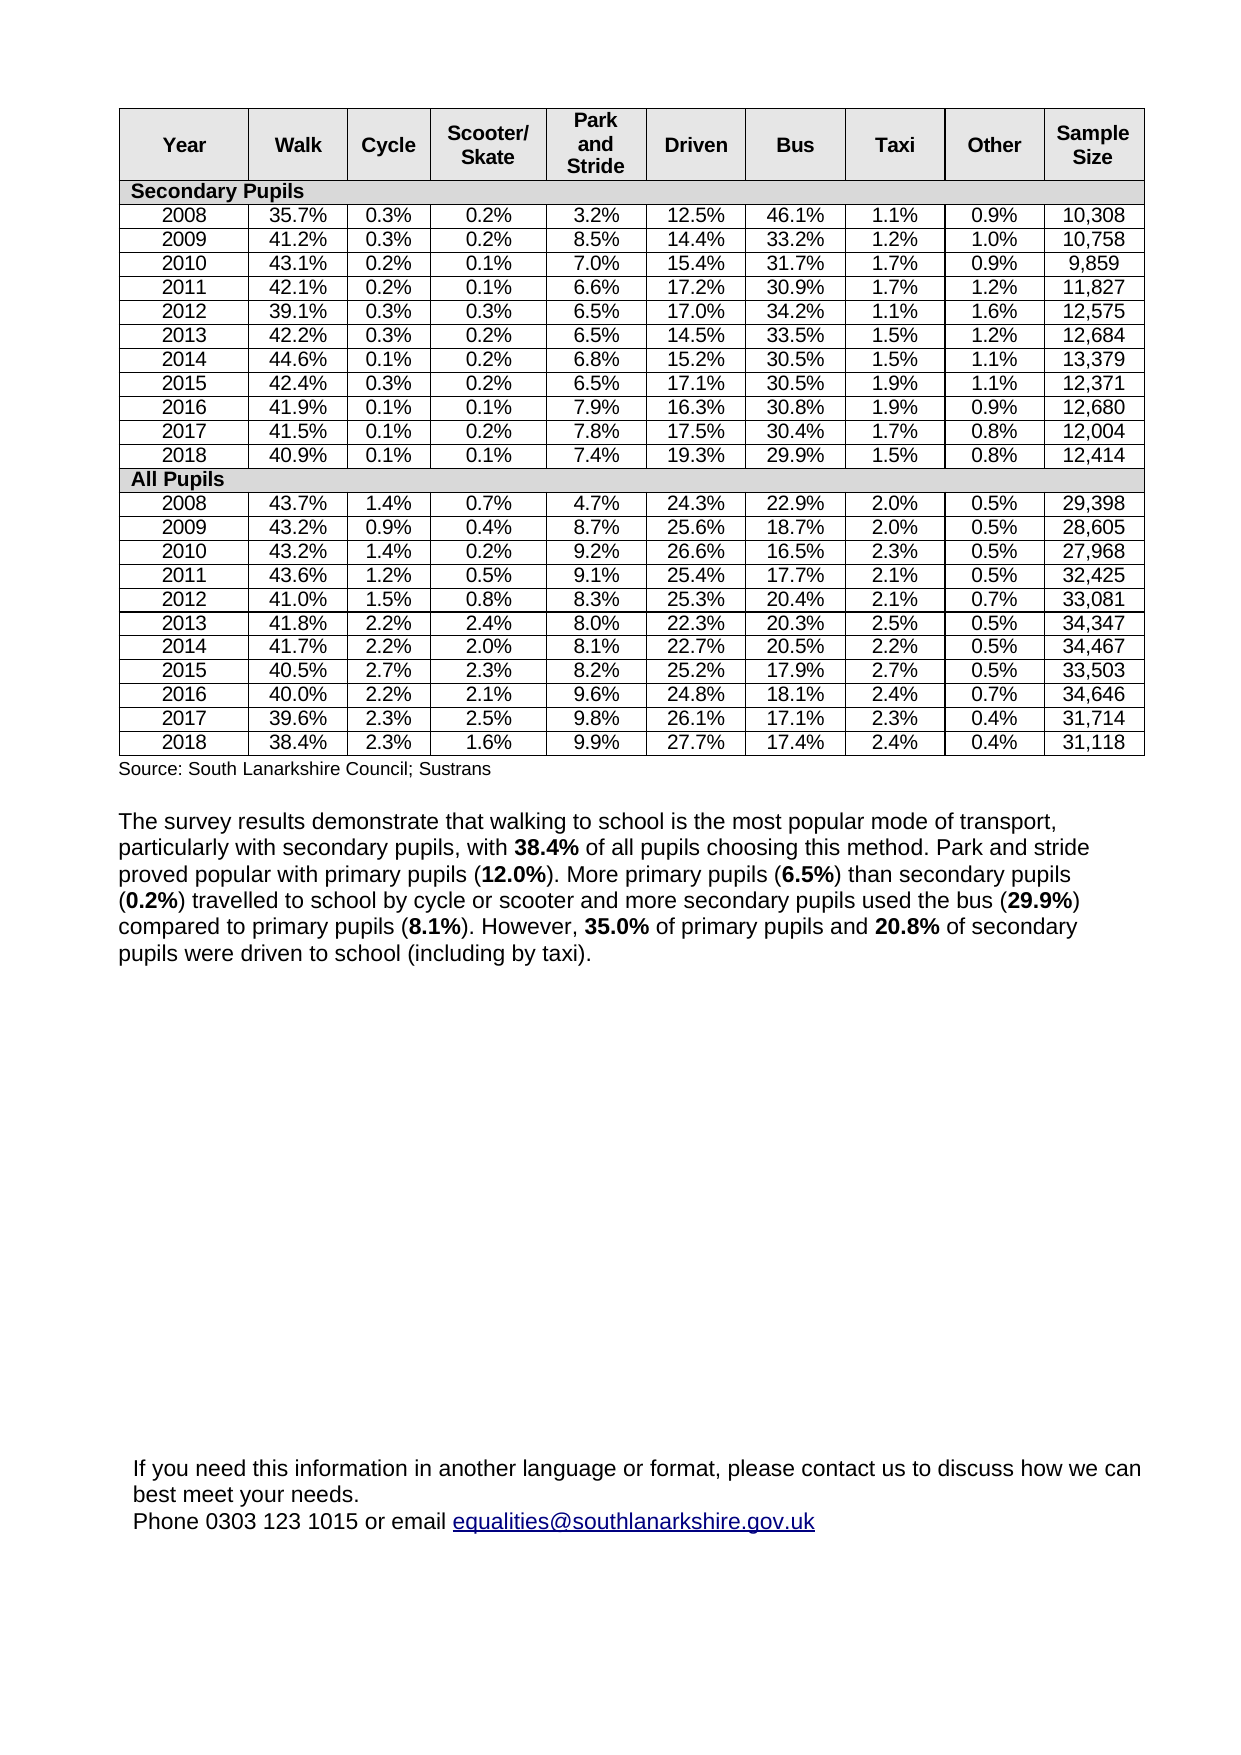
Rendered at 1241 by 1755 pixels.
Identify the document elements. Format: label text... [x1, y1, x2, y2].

table_header Cycle [348, 109, 430, 180]
table_cell 13,379 [1045, 349, 1144, 372]
table_cell 1.4% [348, 493, 430, 516]
table_cell 16.3% [647, 397, 745, 420]
table_cell 30.5% [746, 349, 845, 372]
table_cell 0.2% [348, 253, 430, 276]
table_cell 8.5% [547, 229, 646, 252]
table_cell 17.5% [647, 421, 745, 444]
table_cell 41.0% [249, 589, 347, 611]
table_cell 2.2% [846, 636, 944, 659]
table_cell 2.4% [431, 613, 546, 635]
table_cell 6.8% [547, 349, 646, 372]
table_cell 0.1% [431, 397, 546, 420]
table_cell 0.7% [946, 589, 1044, 611]
table_cell 1.5% [846, 325, 944, 348]
table_cell 0.2% [431, 541, 546, 563]
table_cell 0.2% [431, 205, 546, 228]
table_cell 0.3% [431, 301, 546, 324]
table_cell 2010 [120, 541, 248, 563]
table_cell 25.2% [647, 660, 745, 683]
table_cell 41.9% [249, 397, 347, 420]
table_cell 33.5% [746, 325, 845, 348]
table_cell 1.2% [348, 565, 430, 587]
table_cell 43.6% [249, 565, 347, 587]
table_cell 2015 [120, 660, 248, 683]
table_cell 26.6% [647, 541, 745, 563]
table_cell 44.6% [249, 349, 347, 372]
table_cell 18.7% [746, 517, 845, 539]
table_cell 8.2% [547, 660, 646, 683]
table_cell 2014 [120, 636, 248, 659]
table_cell 0.4% [946, 732, 1044, 755]
table_cell 46.1% [746, 205, 845, 228]
table_cell 11,827 [1045, 277, 1144, 300]
table_cell 24.3% [647, 493, 745, 516]
table_cell 0.9% [348, 517, 430, 539]
table_cell 2009 [120, 517, 248, 539]
table_cell 2.1% [431, 684, 546, 707]
table_cell 10,758 [1045, 229, 1144, 252]
table_cell 1.7% [846, 421, 944, 444]
table_cell 0.5% [946, 517, 1044, 539]
table_cell 17.1% [647, 373, 745, 396]
table_cell 2010 [120, 253, 248, 276]
table_cell 0.2% [431, 325, 546, 348]
table_cell 1.1% [946, 349, 1044, 372]
table_cell 29.9% [746, 445, 845, 468]
table_cell 2.3% [431, 660, 546, 683]
table_cell 0.9% [946, 397, 1044, 420]
table_cell 2.1% [846, 589, 944, 611]
table_cell 2.3% [348, 732, 430, 755]
table_cell 30.5% [746, 373, 845, 396]
table_cell 1.2% [946, 277, 1044, 300]
table_cell 0.3% [348, 229, 430, 252]
table_cell 40.0% [249, 684, 347, 707]
table_cell 0.2% [431, 373, 546, 396]
table_cell 34,347 [1045, 613, 1144, 635]
table_cell 1.5% [348, 589, 430, 611]
table_cell 0.8% [946, 445, 1044, 468]
table_cell 1.2% [946, 325, 1044, 348]
table_cell 0.7% [946, 684, 1044, 707]
text Source: South Lanarkshire Council; Sustrans [118, 758, 1196, 779]
table_cell 2009 [120, 229, 248, 252]
table_cell 1.1% [946, 373, 1044, 396]
table_cell 33.2% [746, 229, 845, 252]
table_cell 2.4% [846, 684, 944, 707]
table_cell 20.4% [746, 589, 845, 611]
table_cell 0.2% [348, 277, 430, 300]
table_cell 2013 [120, 613, 248, 635]
table_cell 27.7% [647, 732, 745, 755]
table_cell 0.5% [946, 565, 1044, 587]
table_cell 2017 [120, 708, 248, 731]
table_cell 17.0% [647, 301, 745, 324]
table_header Other [946, 109, 1044, 180]
table_cell 2016 [120, 684, 248, 707]
table_cell 9.1% [547, 565, 646, 587]
table_cell All Pupils [120, 469, 1144, 492]
table_cell 40.5% [249, 660, 347, 683]
table_cell 40.9% [249, 445, 347, 468]
table_cell 1.9% [846, 373, 944, 396]
table_cell 17.4% [746, 732, 845, 755]
table_cell 28,605 [1045, 517, 1144, 539]
table_cell 1.9% [846, 397, 944, 420]
table_cell 0.2% [431, 349, 546, 372]
table_cell 2.2% [348, 684, 430, 707]
table_cell 41.2% [249, 229, 347, 252]
table_cell 8.0% [547, 613, 646, 635]
table_cell 0.2% [431, 421, 546, 444]
table_cell 22.7% [647, 636, 745, 659]
table_cell 2.0% [846, 517, 944, 539]
table_cell 10,308 [1045, 205, 1144, 228]
table_cell 1.2% [846, 229, 944, 252]
table_cell 2018 [120, 445, 248, 468]
text Phone 0303 123 1015 or email equalities@southlanarkshire.gov.uk [133, 1508, 1196, 1534]
table_cell 7.9% [547, 397, 646, 420]
table_cell 42.4% [249, 373, 347, 396]
table_cell 2.3% [348, 708, 430, 731]
table_cell 2008 [120, 205, 248, 228]
table_cell 12,684 [1045, 325, 1144, 348]
table_cell 2.0% [846, 493, 944, 516]
table_cell 0.8% [431, 589, 546, 611]
table_header Driven [647, 109, 745, 180]
table_cell 3.2% [547, 205, 646, 228]
table_cell 0.8% [946, 421, 1044, 444]
table_cell 2013 [120, 325, 248, 348]
table_cell 2014 [120, 349, 248, 372]
table_cell 12,575 [1045, 301, 1144, 324]
table_cell 0.7% [431, 493, 546, 516]
table_cell 1.1% [846, 301, 944, 324]
table_cell 2017 [120, 421, 248, 444]
table_cell 17.9% [746, 660, 845, 683]
text If you need this information in another language or format, please contact us to discuss how we can best meet your needs. [133, 1455, 1145, 1507]
table_cell 0.3% [348, 301, 430, 324]
table_cell 0.1% [348, 349, 430, 372]
table_cell 33,081 [1045, 589, 1144, 611]
table_cell 2.7% [846, 660, 944, 683]
table_cell 30.4% [746, 421, 845, 444]
table_cell 0.2% [431, 229, 546, 252]
table_cell 43.2% [249, 517, 347, 539]
table_cell 0.1% [431, 445, 546, 468]
table_cell 39.1% [249, 301, 347, 324]
table_cell 2.3% [846, 708, 944, 731]
table_cell 20.3% [746, 613, 845, 635]
table_cell 34,646 [1045, 684, 1144, 707]
table_cell 2.1% [846, 565, 944, 587]
table_cell 1.7% [846, 253, 944, 276]
table_cell 0.9% [946, 253, 1044, 276]
table_cell 33,503 [1045, 660, 1144, 683]
table_cell 42.1% [249, 277, 347, 300]
table_cell 0.5% [431, 565, 546, 587]
table_cell 4.7% [547, 493, 646, 516]
table_cell 8.3% [547, 589, 646, 611]
table_cell 41.8% [249, 613, 347, 635]
table_cell 12,680 [1045, 397, 1144, 420]
table_cell 43.1% [249, 253, 347, 276]
table_cell 0.1% [431, 253, 546, 276]
table_cell 2.7% [348, 660, 430, 683]
table_cell 25.4% [647, 565, 745, 587]
table_cell 22.3% [647, 613, 745, 635]
table_cell 6.6% [547, 277, 646, 300]
table_cell 8.7% [547, 517, 646, 539]
table_cell 0.5% [946, 660, 1044, 683]
table_cell 30.8% [746, 397, 845, 420]
table_cell 0.1% [348, 445, 430, 468]
table_cell 38.4% [249, 732, 347, 755]
table_cell 19.3% [647, 445, 745, 468]
table_cell 34.2% [746, 301, 845, 324]
table_header Bus [746, 109, 845, 180]
table_header Year [120, 109, 248, 180]
table_cell 2.2% [348, 613, 430, 635]
table_cell 15.4% [647, 253, 745, 276]
table_cell 2.0% [431, 636, 546, 659]
table_header Scooter/ Skate [431, 109, 546, 180]
table_cell 9.6% [547, 684, 646, 707]
table_cell 8.1% [547, 636, 646, 659]
table_cell 2.3% [846, 541, 944, 563]
table_header Walk [249, 109, 347, 180]
table_cell 14.5% [647, 325, 745, 348]
table_cell 2018 [120, 732, 248, 755]
table_cell 43.2% [249, 541, 347, 563]
table_cell 0.1% [348, 397, 430, 420]
table_cell 6.5% [547, 373, 646, 396]
table_cell 22.9% [746, 493, 845, 516]
table_cell 7.4% [547, 445, 646, 468]
table_cell 0.5% [946, 613, 1044, 635]
table_cell 0.1% [348, 421, 430, 444]
table_cell 0.3% [348, 205, 430, 228]
table_cell 43.7% [249, 493, 347, 516]
table_cell 1.6% [946, 301, 1044, 324]
table_cell 32,425 [1045, 565, 1144, 587]
table_cell 15.2% [647, 349, 745, 372]
table_cell 17.7% [746, 565, 845, 587]
table_cell 2016 [120, 397, 248, 420]
table_cell 0.3% [348, 373, 430, 396]
table_cell 1.6% [431, 732, 546, 755]
table_cell 25.6% [647, 517, 745, 539]
table_cell 17.2% [647, 277, 745, 300]
table_cell 1.0% [946, 229, 1044, 252]
table_cell 1.5% [846, 349, 944, 372]
table_cell 1.7% [846, 277, 944, 300]
table_cell 27,968 [1045, 541, 1144, 563]
table_header Taxi [846, 109, 944, 180]
table_cell 2008 [120, 493, 248, 516]
table_cell 9.2% [547, 541, 646, 563]
table_cell 0.9% [946, 205, 1044, 228]
table_cell 9.9% [547, 732, 646, 755]
table_cell 7.0% [547, 253, 646, 276]
table_cell 29,398 [1045, 493, 1144, 516]
table_cell 2.4% [846, 732, 944, 755]
table_cell 6.5% [547, 325, 646, 348]
table_cell 1.4% [348, 541, 430, 563]
table_cell 42.2% [249, 325, 347, 348]
table_cell 31.7% [746, 253, 845, 276]
table_cell 12,004 [1045, 421, 1144, 444]
table_cell Secondary Pupils [120, 181, 1144, 204]
table_cell 0.4% [431, 517, 546, 539]
table_cell 12,371 [1045, 373, 1144, 396]
table_cell 9,859 [1045, 253, 1144, 276]
table_cell 1.5% [846, 445, 944, 468]
table_cell 30.9% [746, 277, 845, 300]
table_cell 9.8% [547, 708, 646, 731]
table_cell 0.3% [348, 325, 430, 348]
table_cell 20.5% [746, 636, 845, 659]
table_cell 16.5% [746, 541, 845, 563]
table_cell 41.7% [249, 636, 347, 659]
table_cell 35.7% [249, 205, 347, 228]
table_cell 25.3% [647, 589, 745, 611]
table_cell 2012 [120, 301, 248, 324]
table_cell 34,467 [1045, 636, 1144, 659]
table_cell 0.5% [946, 493, 1044, 516]
table_cell 7.8% [547, 421, 646, 444]
table_cell 2.5% [846, 613, 944, 635]
table_cell 0.4% [946, 708, 1044, 731]
table_cell 31,714 [1045, 708, 1144, 731]
text The survey results demonstrate that walking to school is the most popular mode of transport, particularly with secondary pupils, with 38.4% of all pupils choosing this method. Park and stride proved popular with primary pupils (12.0%). More primary pupils (6.5%) than secondary pupils (0.2%) travelled to school by cycle or scooter and more secondary pupils used the bus (29.9%) compared to primary pupils (8.1%). However, 35.0% of primary pupils and 20.8% of secondary pupils were driven to school (including by taxi). [118, 808, 1118, 966]
table_cell 26.1% [647, 708, 745, 731]
table_cell 2011 [120, 565, 248, 587]
table_cell 12.5% [647, 205, 745, 228]
table_cell 2011 [120, 277, 248, 300]
table_cell 0.5% [946, 636, 1044, 659]
table_header Park and Stride [547, 109, 646, 180]
table_cell 0.5% [946, 541, 1044, 563]
table_cell 17.1% [746, 708, 845, 731]
table_cell 2015 [120, 373, 248, 396]
table_cell 2.2% [348, 636, 430, 659]
table_header Sample Size [1045, 109, 1144, 180]
table_cell 1.1% [846, 205, 944, 228]
table_cell 2.5% [431, 708, 546, 731]
table_cell 12,414 [1045, 445, 1144, 468]
table_cell 2012 [120, 589, 248, 611]
table_cell 6.5% [547, 301, 646, 324]
table_cell 41.5% [249, 421, 347, 444]
table_cell 14.4% [647, 229, 745, 252]
table_cell 18.1% [746, 684, 845, 707]
table_cell 39.6% [249, 708, 347, 731]
table_cell 31,118 [1045, 732, 1144, 755]
table_cell 0.1% [431, 277, 546, 300]
table_cell 24.8% [647, 684, 745, 707]
